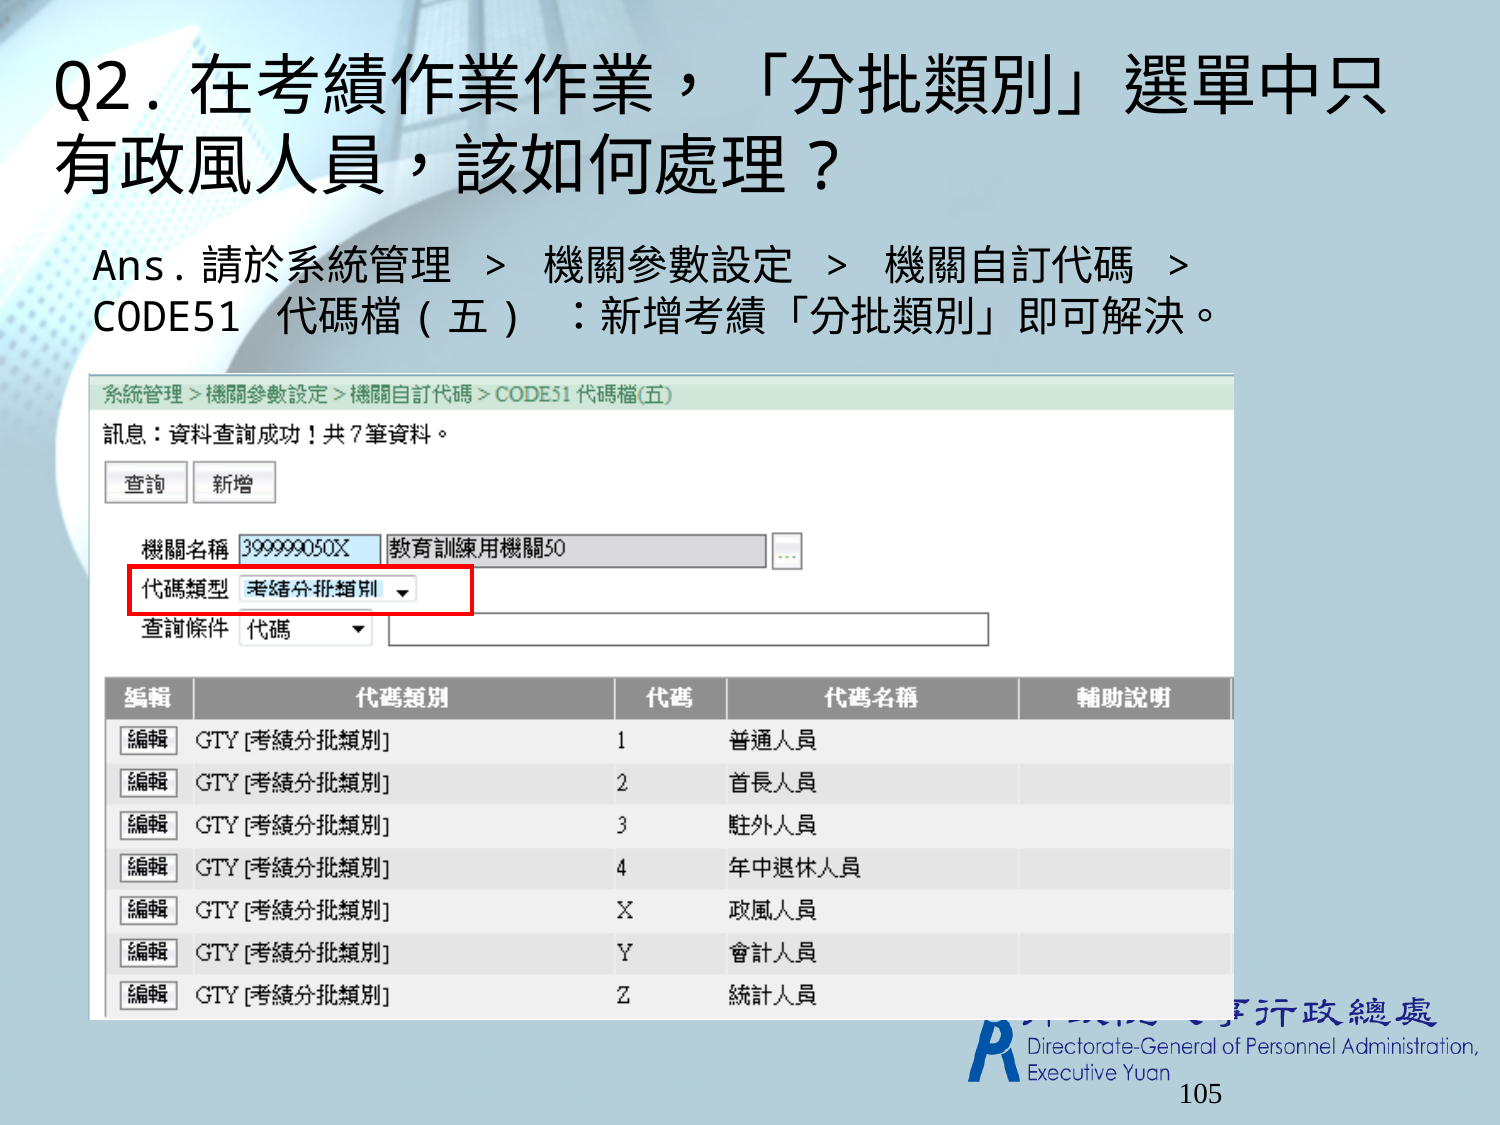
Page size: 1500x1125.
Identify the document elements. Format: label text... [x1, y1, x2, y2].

text_box [1163, 1066, 1477, 1125]
text_box Q2.在考績作業作業，「分批類別」選單中只有政風人員，該如何處理? [53, 43, 1411, 203]
picture [88, 373, 1234, 1020]
text_box Ans.請於系統管理 > 機關參數設定 > 機關自訂代碼 > CODE51 代碼檔(五) ：新增考績「分批類別」即可解決。 [77, 232, 1364, 347]
